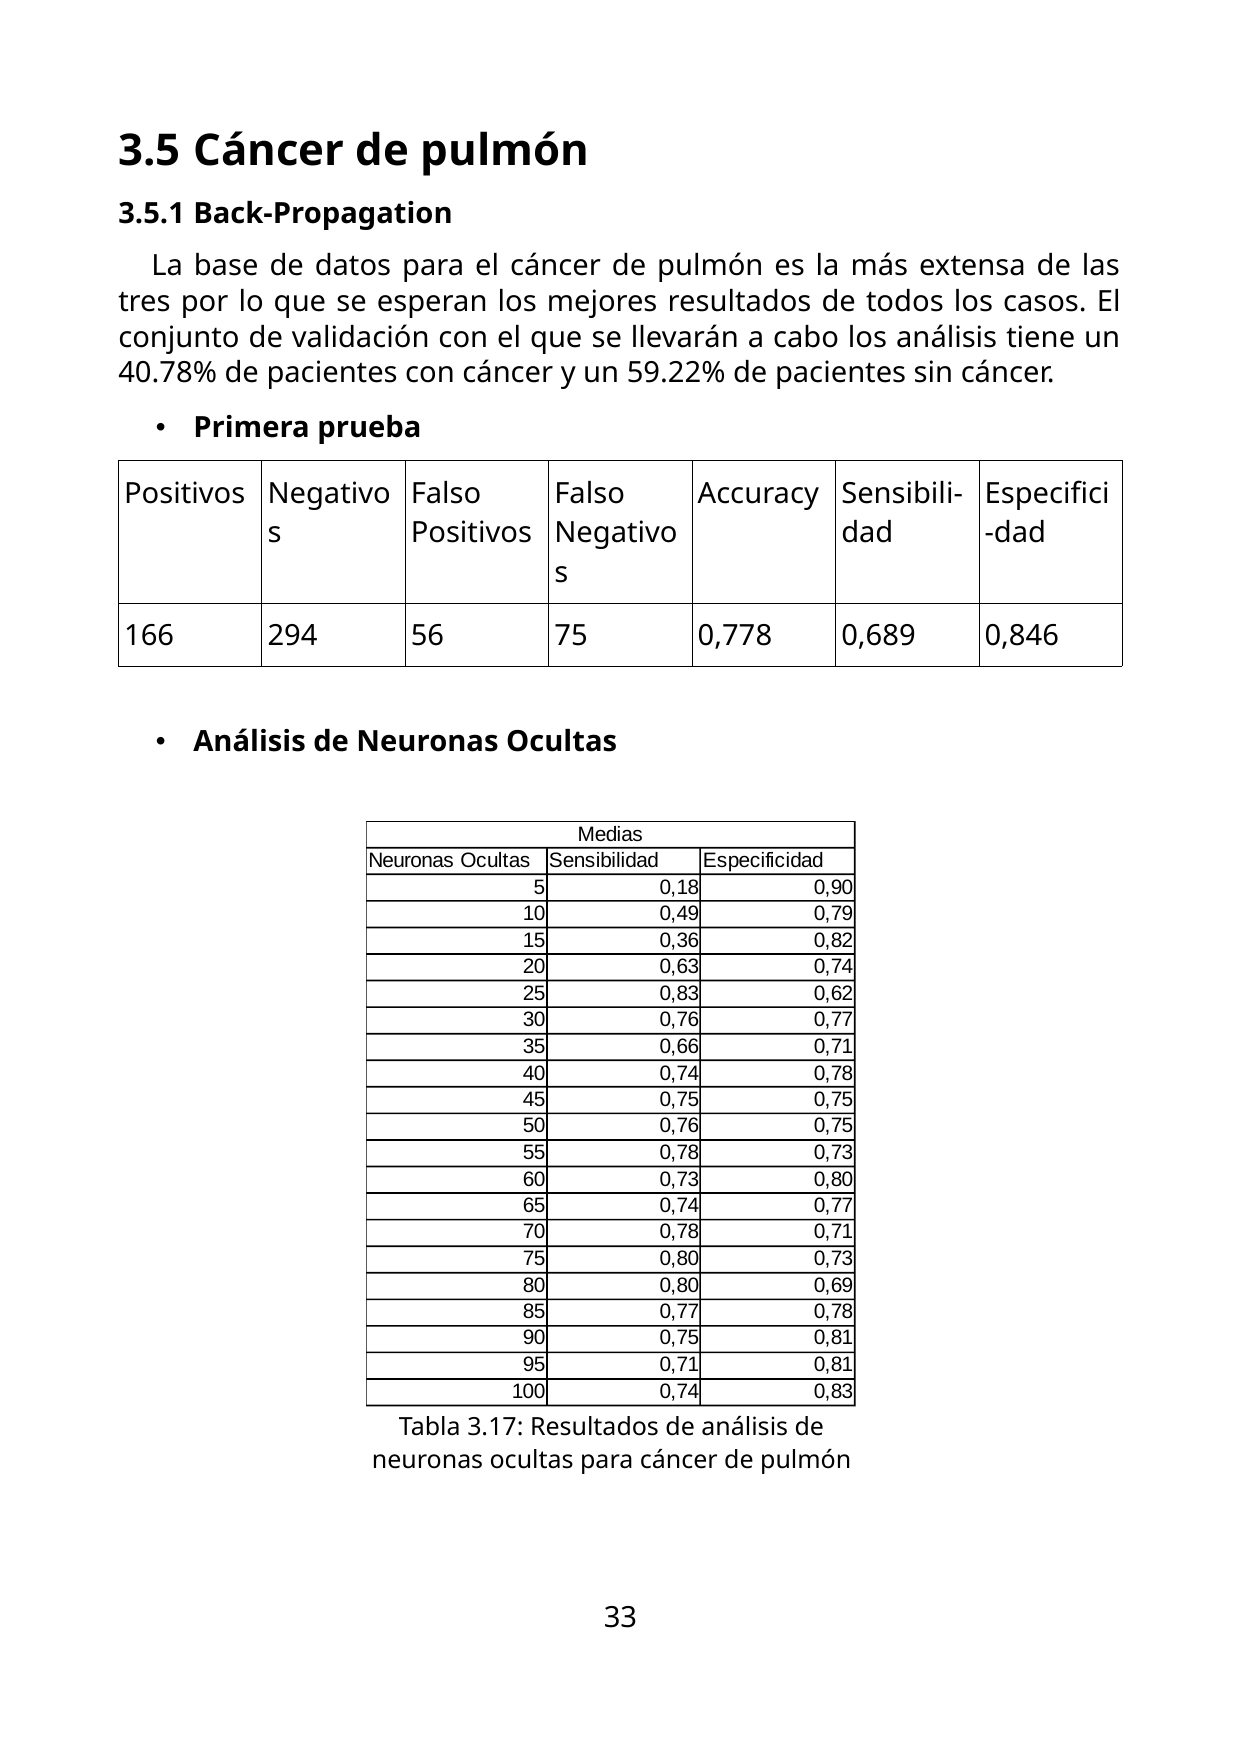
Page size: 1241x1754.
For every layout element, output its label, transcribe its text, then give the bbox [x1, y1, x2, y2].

table_cell 294 [262, 604, 405, 666]
table_cell 0,689 [836, 604, 979, 666]
table_header Negativos [262, 461, 405, 603]
list Primera prueba [156, 406, 1122, 446]
table_header Sensibili-dad [836, 461, 979, 603]
table_header Especifici-dad [980, 461, 1122, 603]
text Tabla 3.17: Resultados de análisis de neuronas ocultas para cáncer de pulmón [366, 821, 857, 1476]
table_header Positivos [119, 461, 261, 603]
subtitle Cáncer de pulmón [118, 118, 1122, 178]
table_header Accuracy [693, 461, 835, 603]
table_cell 166 [119, 604, 261, 666]
table_header Falso Positivos [406, 461, 548, 603]
table_cell 75 [549, 604, 692, 666]
table_cell 0,778 [693, 604, 835, 666]
table_cell 56 [406, 604, 548, 666]
list Análisis de Neuronas Ocultas [156, 720, 1122, 760]
table_cell 0,846 [980, 604, 1122, 666]
list La base de datos para el cáncer de pulmón es la más extensa de las tres por lo que se esperan los mejores resultados de todos los casos. El conjunto de validación con el que se llevarán a cabo los análisis tiene un 40.78% de pacientes con cáncer y un 59.22% de pacientes sin cáncer. [118, 244, 1122, 391]
table_header Falso Negativos [549, 461, 692, 603]
subtitle Back-Propagation [118, 192, 1122, 232]
